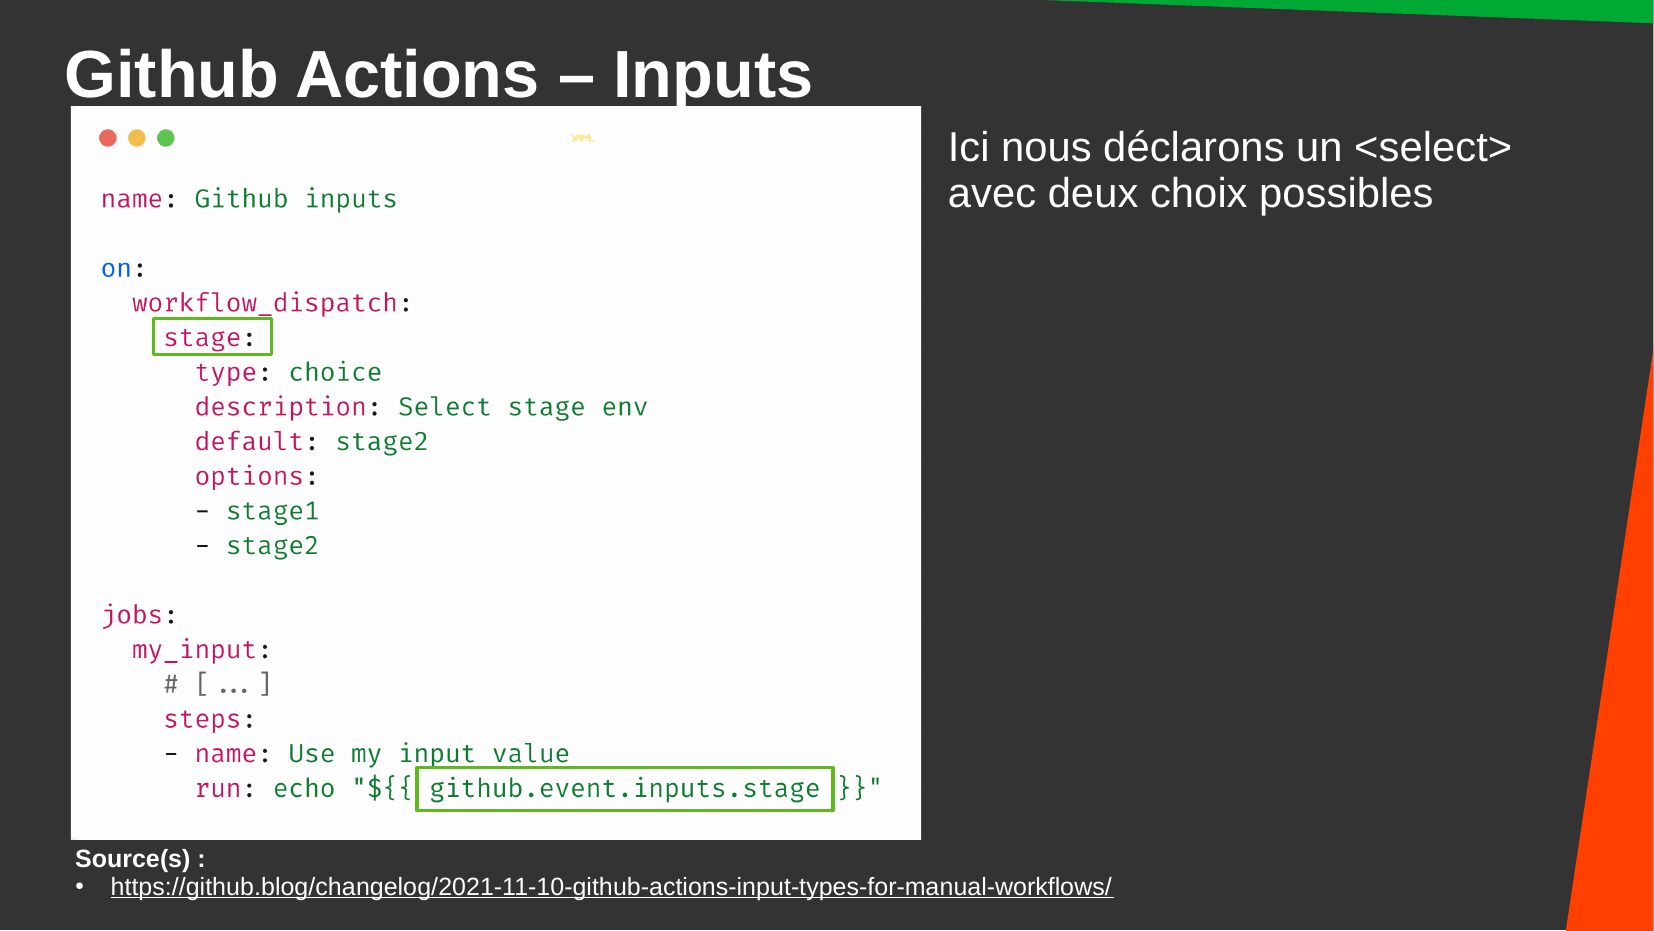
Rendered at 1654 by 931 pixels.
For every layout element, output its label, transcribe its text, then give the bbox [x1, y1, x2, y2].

picture [70, 106, 922, 840]
text_box Source(s) : https://github.blog/changelog/2021-11-10-github-actions-input-types-for-manual-workflows/ [60, 799, 1546, 909]
text_box [1042, 0, 1654, 24]
text_box [1565, 344, 1654, 931]
title Github Actions – Inputs [64, 37, 1577, 119]
text_box Ici nous déclarons un <select> avec deux choix possibles [933, 115, 1607, 615]
